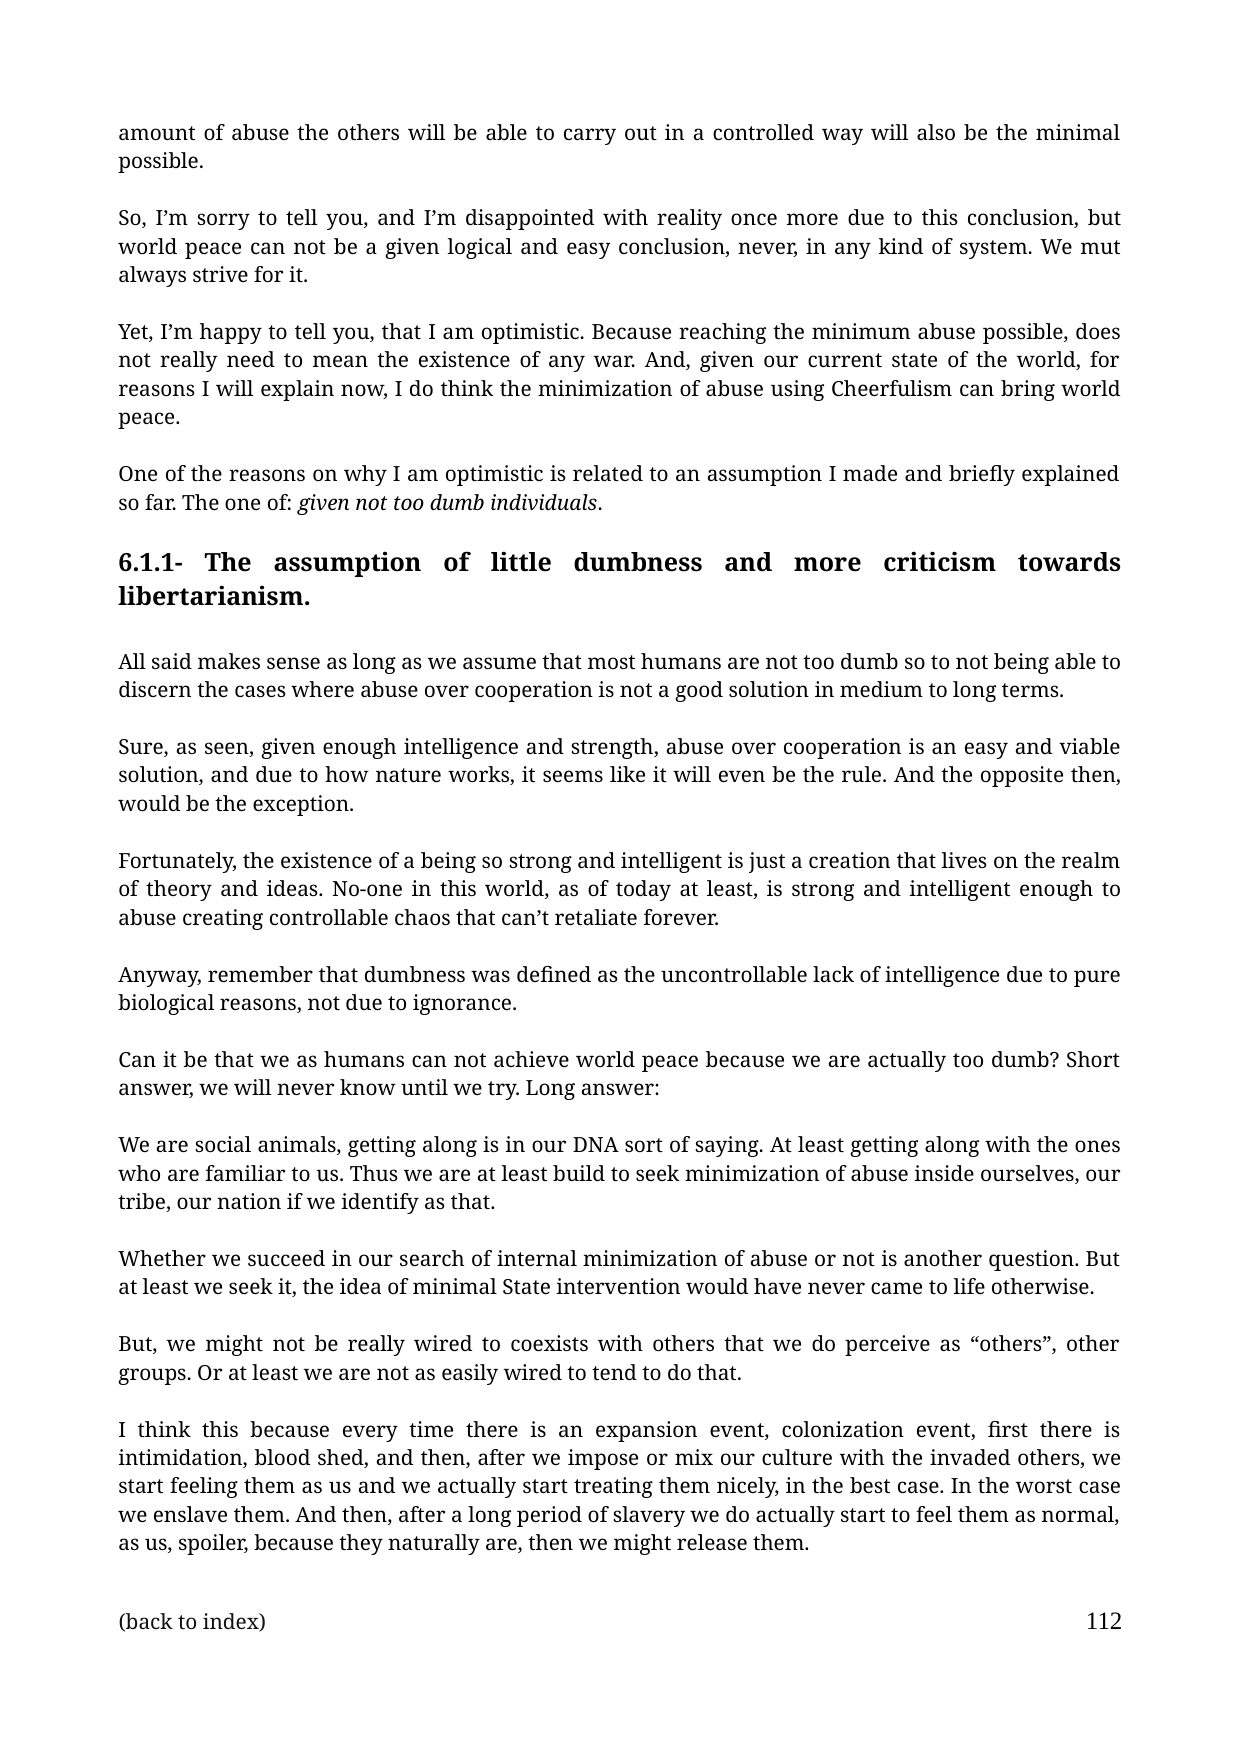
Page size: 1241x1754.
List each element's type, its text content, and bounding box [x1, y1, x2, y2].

text We are social animals, getting along is in our DNA sort of saying. At least getting along with the ones who are familiar to us. Thus we are at least build to seek minimization of abuse inside ourselves, our tribe, our nation if we identify as that. [118, 1130, 1122, 1216]
text But, we might not be really wired to coexists with others that we do perceive as “others”, other groups. Or at least we are not as easily wired to tend to do that. [118, 1329, 1122, 1386]
text Whether we succeed in our search of internal minimization of abuse or not is another question. But at least we seek it, the idea of minimal State intervention would have never came to life otherwise. [118, 1244, 1122, 1301]
text Sure, as seen, given enough intelligence and strength, abuse over cooperation is an easy and viable solution, and due to how nature works, it seems like it will even be the rule. And the opposite then, would be the exception. [118, 732, 1122, 817]
text 6.1.1- The assumption of little dumbness and more criticism towards libertarianism. [118, 545, 1122, 613]
text So, I’m sorry to tell you, and I’m disappointed with reality once more due to this conclusion, but world peace can not be a given logical and easy conclusion, never, in any kind of system. We mut always strive for it. [118, 203, 1122, 289]
text Yet, I’m happy to tell you, that I am optimistic. Because reaching the minimum abuse possible, does not really need to mean the existence of any war. And, given our current state of the world, for reasons I will explain now, I do think the minimization of abuse using Cheerfulism can bring world peace. [118, 317, 1122, 431]
text All said makes sense as long as we assume that most humans are not too dumb so to not being able to discern the cases where abuse over cooperation is not a good solution in medium to long terms. [118, 647, 1122, 704]
text Can it be that we as humans can not achieve world peace because we are actually too dumb? Short answer, we will never know until we try. Long answer: [118, 1045, 1122, 1102]
text amount of abuse the others will be able to carry out in a controlled way will also be the minimal possible. [118, 118, 1122, 175]
text One of the reasons on why I am optimistic is related to an assumption I made and briefly explained so far. The one of: given not too dumb individuals. [118, 459, 1122, 516]
text I think this because every time there is an expansion event, colonization event, first there is intimidation, blood shed, and then, after we impose or mix our culture with the invaded others, we start feeling them as us and we actually start treating them nicely, in the best case. In the worst case we enslave them. And then, after a long period of slavery we do actually start to feel them as normal, as us, spoiler, because they naturally are, then we might release them. [118, 1415, 1122, 1557]
text Anyway, remember that dumbness was defined as the uncontrollable lack of intelligence due to pure biological reasons, not due to ignorance. [118, 960, 1122, 1017]
text Fortunately, the existence of a being so strong and intelligent is just a creation that lives on the realm of theory and ideas. No-one in this world, as of today at least, is strong and intelligent enough to abuse creating controllable chaos that can’t retaliate forever. [118, 846, 1122, 931]
